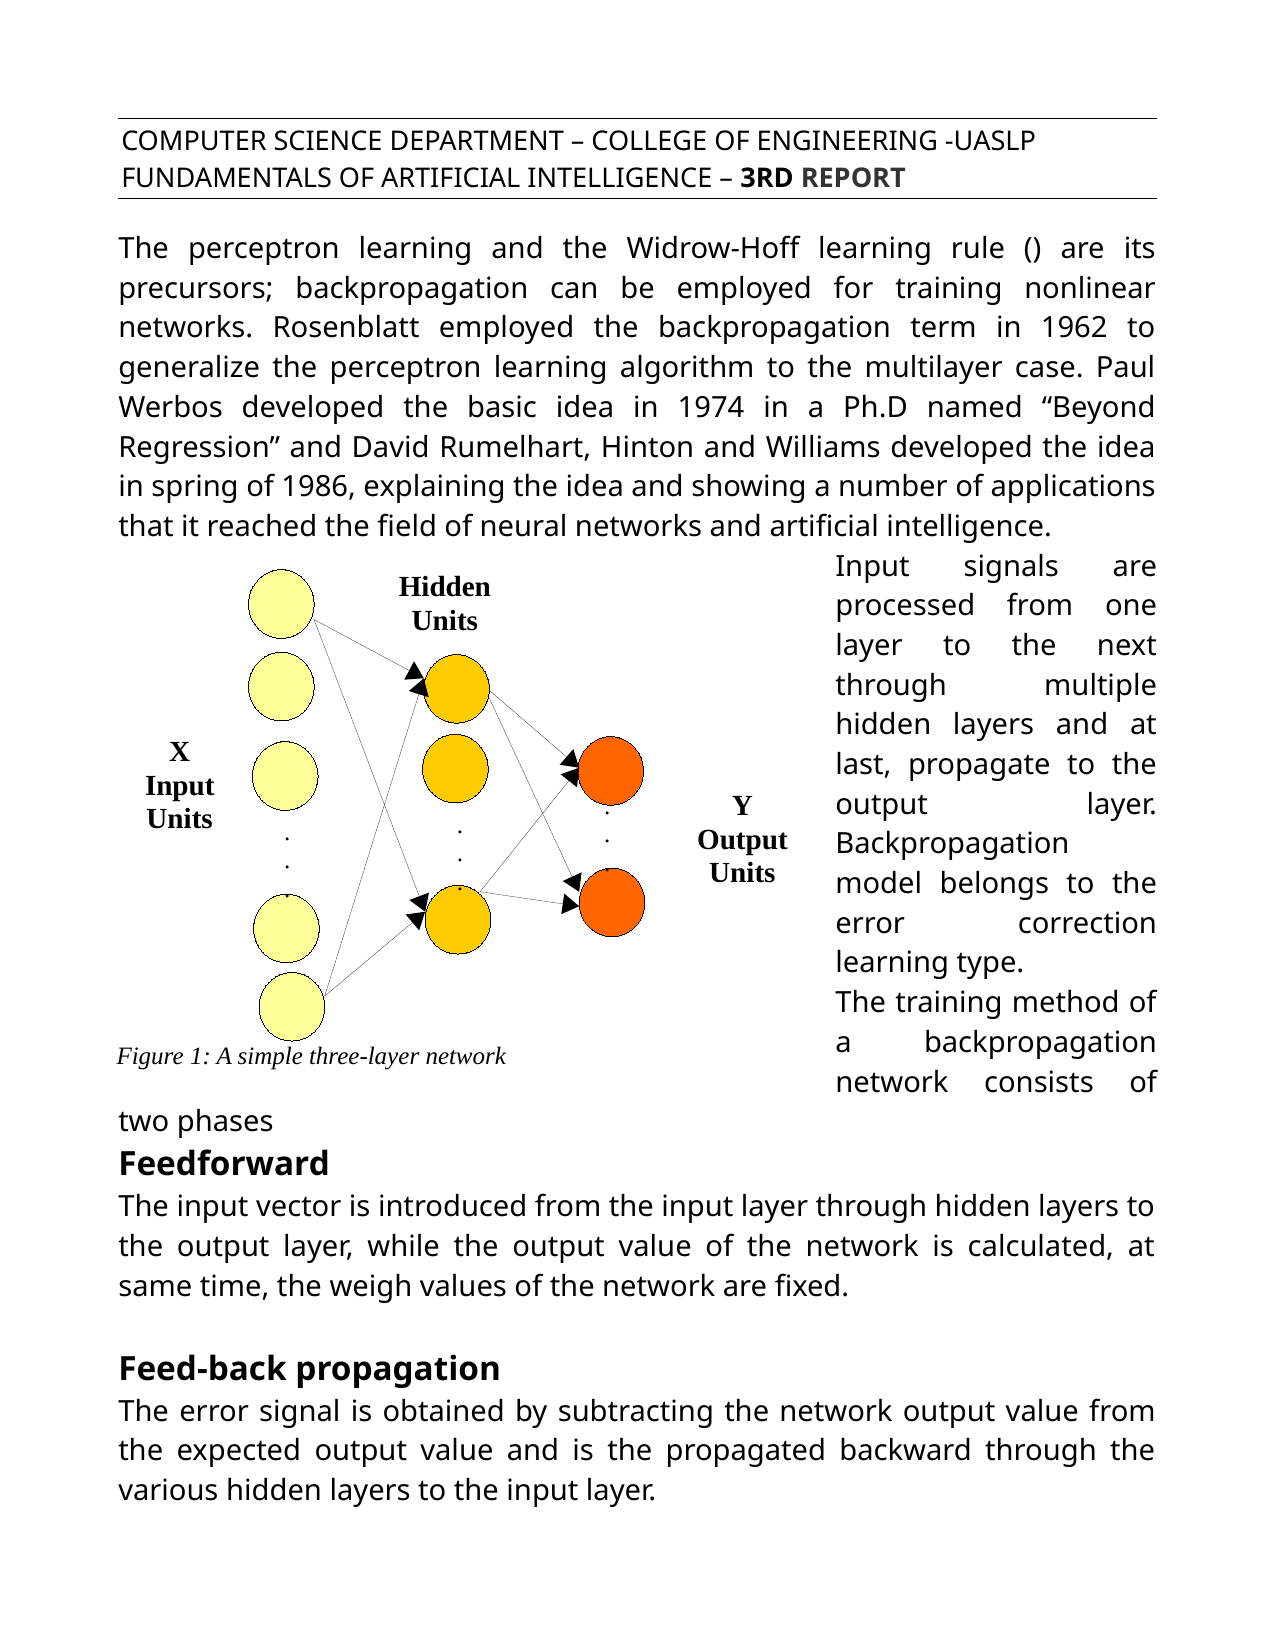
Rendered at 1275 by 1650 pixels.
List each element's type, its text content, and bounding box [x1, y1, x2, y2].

text The perceptron learning and the Widrow-Hoff learning rule () are its precursors; backpropagation can be employed for training nonlinear networks. Rosenblatt employed the backpropagation term in 1962 to generalize the perceptron learning algorithm to the multilayer case. Paul Werbos developed the basic idea in 1974 in a Ph.D named “Beyond Regression” and David Rumelhart, Hinton and Williams developed the idea in spring of 1986, explaining the idea and showing a number of applications that it reached the field of neural networks and artificial intelligence. [118, 227, 1157, 545]
text Input signals are processed from one layer to the next through multiple hidden layers and at last, propagate to the output layer. Backpropagation model belongs to the error correction learning type. [118, 545, 1157, 981]
text Feedforward [118, 1140, 1157, 1186]
text The input vector is introduced from the input layer through hidden layers to the output layer, while the output value of the network is calculated, at same time, the weigh values of the network are fixed. [118, 1186, 1157, 1305]
text Figure 1: A simple three-layer network [116, 582, 817, 1070]
text The training method of a backpropagation network consists of two phases [118, 981, 1157, 1140]
text The error signal is obtained by subtracting the network output value from the expected output value and is the propagated backward through the various hidden layers to the input layer. [118, 1390, 1157, 1509]
text Feed-back propagation [118, 1344, 1157, 1390]
